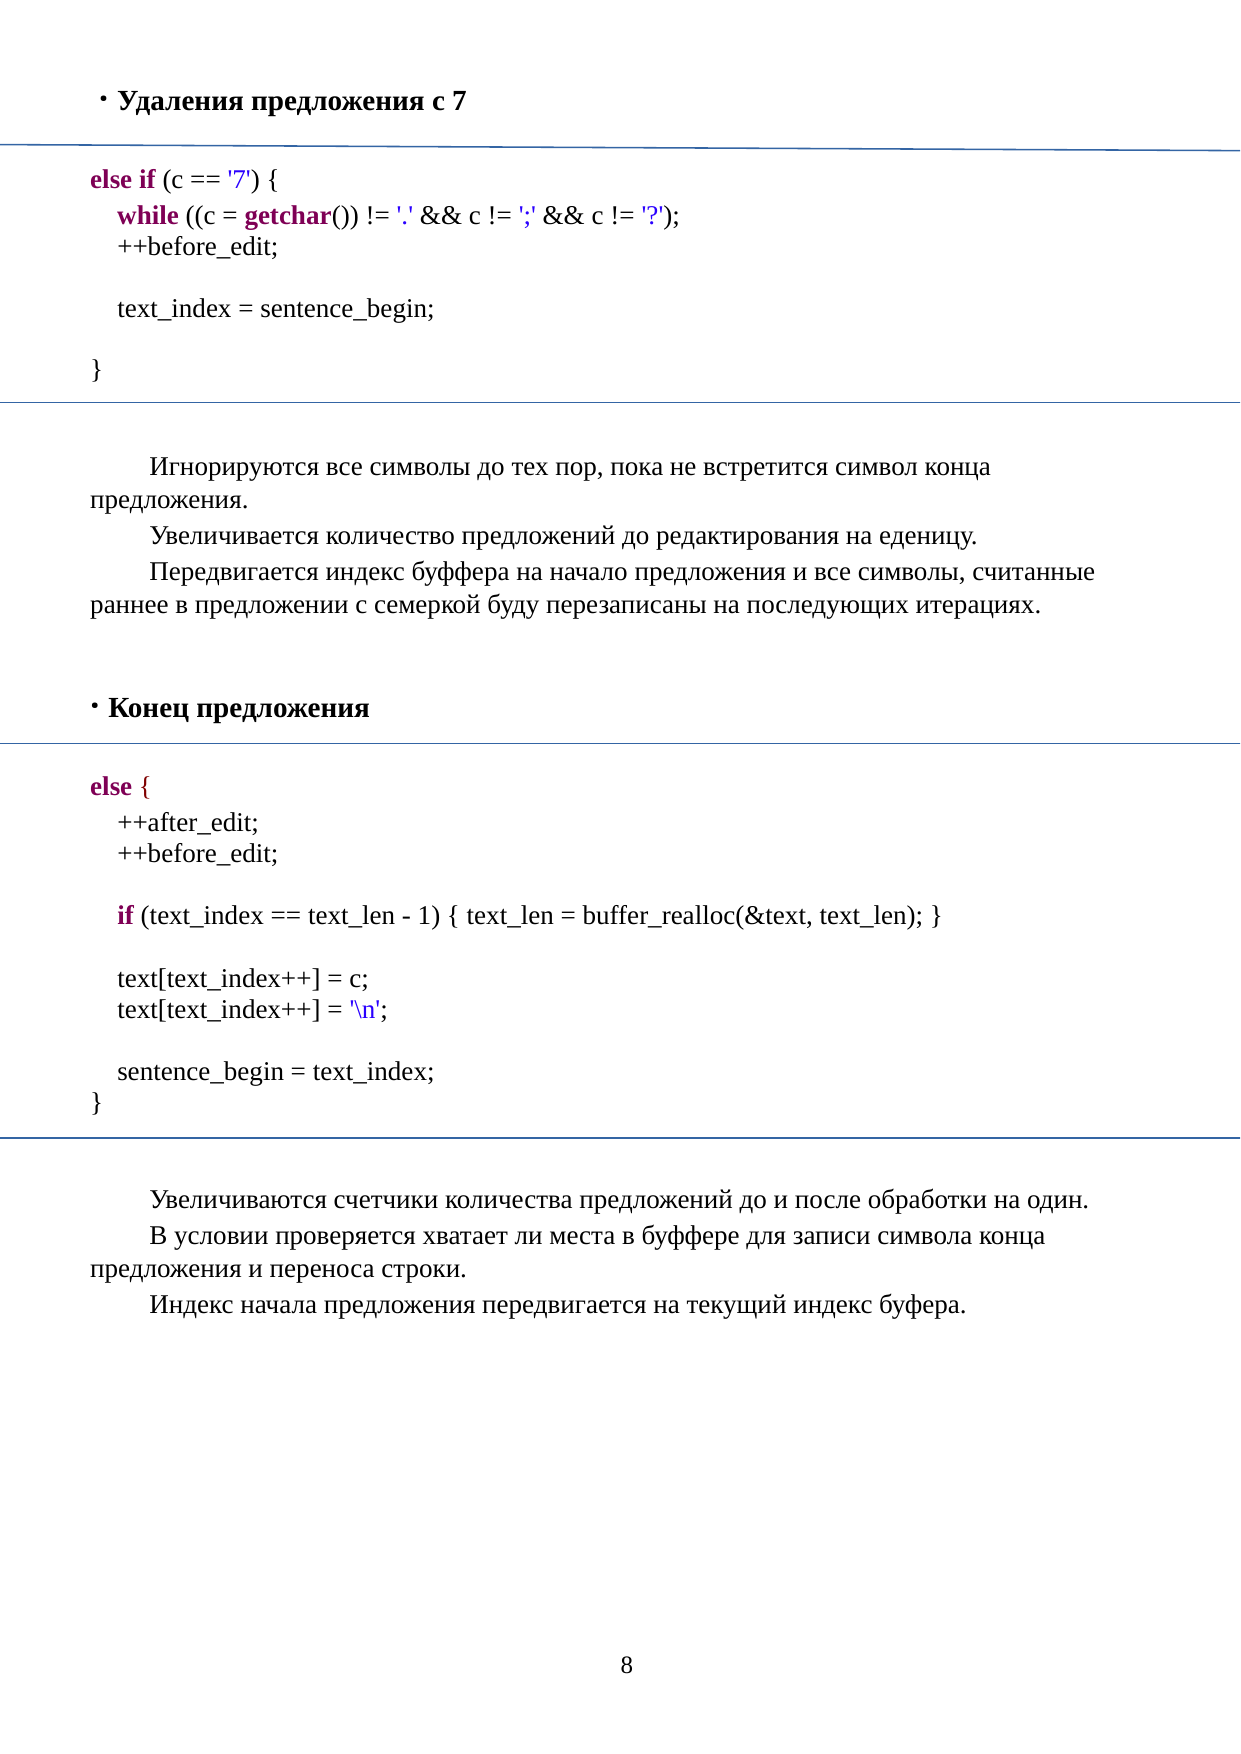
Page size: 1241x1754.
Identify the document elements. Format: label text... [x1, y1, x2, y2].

text if (text_index == text_len - 1) { text_len = buffer_realloc(&text, text_len); } [90, 899, 1165, 931]
subtitle · Конец предложения [90, 682, 1165, 727]
text while ((c = getchar()) != '.' && c != ';' && c != '?'); [90, 199, 1165, 230]
text text_index = sentence_begin; [90, 292, 1165, 323]
text В условии проверяется хватает ли места в буффере для записи символа конца предложения и переноса строки. [90, 1219, 1148, 1283]
text else if (c == '7') { [90, 163, 1148, 194]
text ++before_edit; [90, 837, 1165, 868]
text } [90, 353, 1165, 384]
text else { [90, 770, 1148, 801]
text Игнорируются все символы до тех пор, пока не встретится символ конца предложения. [90, 450, 1148, 514]
text } [90, 1086, 1165, 1117]
text Индекс начала предложения передвигается на текущий индекс буфера. [90, 1288, 1148, 1319]
text Передвигается индекс буффера на начало предложения и все символы, считанные раннее в предложении с семеркой буду перезаписаны на последующих итерациях. [90, 555, 1148, 619]
text sentence_begin = text_index; [90, 1055, 1165, 1086]
text text[text_index++] = c; [90, 962, 1165, 993]
text ++after_edit; [90, 806, 1165, 837]
text Увеличивается количество предложений до редактирования на еденицу. [90, 519, 1148, 550]
text text[text_index++] = '\n'; [90, 993, 1165, 1024]
subtitle · Удаления предложения с 7 [90, 75, 1165, 120]
text Увеличиваются счетчики количества предложений до и после обработки на один. [90, 1183, 1148, 1214]
text ++before_edit; [90, 230, 1165, 261]
